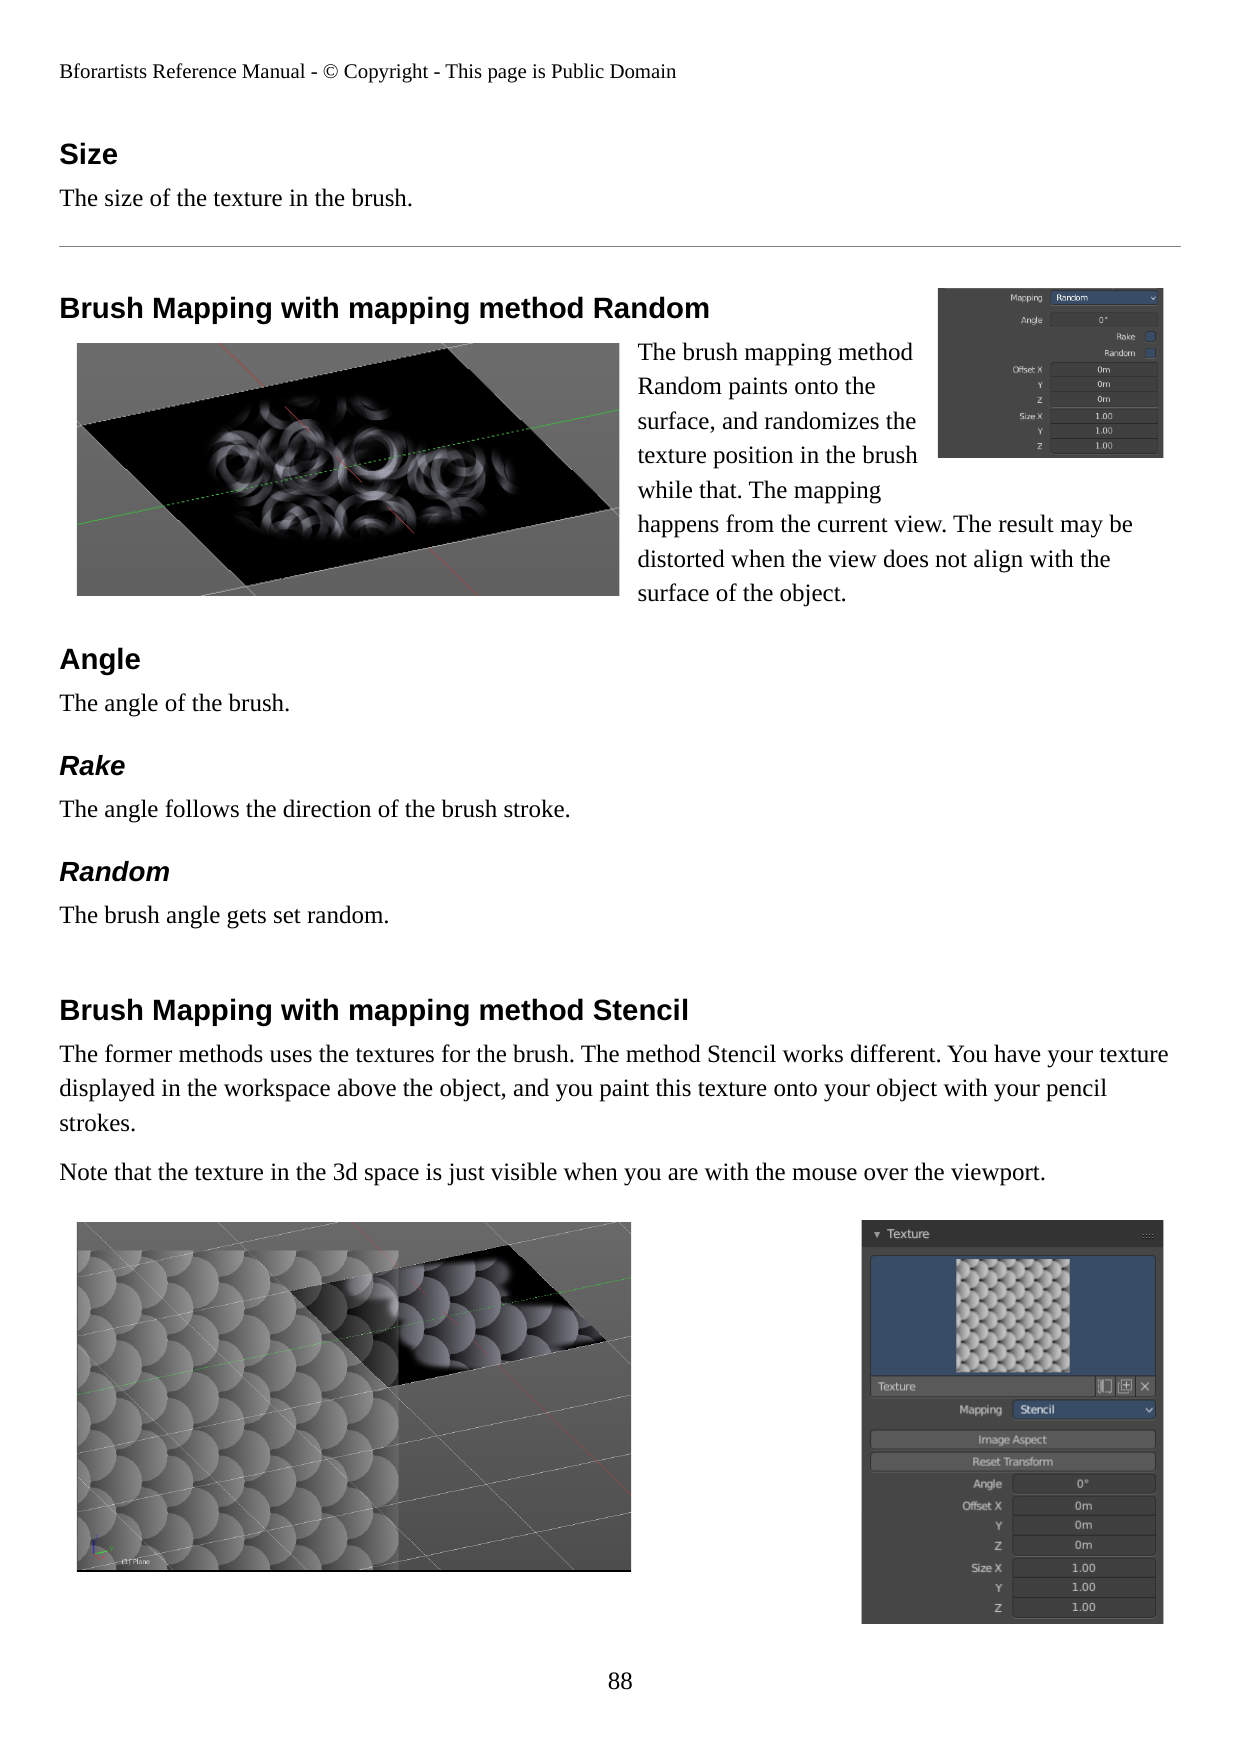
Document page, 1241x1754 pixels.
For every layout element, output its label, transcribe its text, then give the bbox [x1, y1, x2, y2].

subtitle Brush Mapping with mapping method Random [59, 291, 937, 324]
text The brush mapping method Random paints onto the surface, and randomizes the texture position in the brush while that. The mapping happens from the current view. The result may be distorted when the view does not align with the surface of the object. [59, 337, 1181, 607]
picture [76, 1222, 632, 1572]
text The size of the texture in the brush. [59, 183, 1181, 212]
subtitle Size [59, 137, 1181, 170]
subtitle Rake [59, 750, 1181, 782]
picture [937, 288, 1164, 458]
picture [76, 343, 620, 596]
subtitle Random [59, 856, 1181, 888]
text Note that the texture in the 3d space is just visible when you are with the mouse over the viewport. [59, 1157, 1181, 1186]
text The angle follows the direction of the brush stroke. [59, 794, 1181, 823]
subtitle Brush Mapping with mapping method Stencil [59, 992, 1181, 1026]
subtitle Angle [59, 642, 1181, 676]
picture [861, 1220, 1164, 1624]
text The former methods uses the textures for the brush. The method Stencil works different. You have your texture displayed in the workspace above the object, and you paint this texture onto your object with your pencil strokes. [59, 1039, 1181, 1136]
text The brush angle gets set random. [59, 900, 1181, 929]
text The angle of the brush. [59, 688, 1181, 717]
